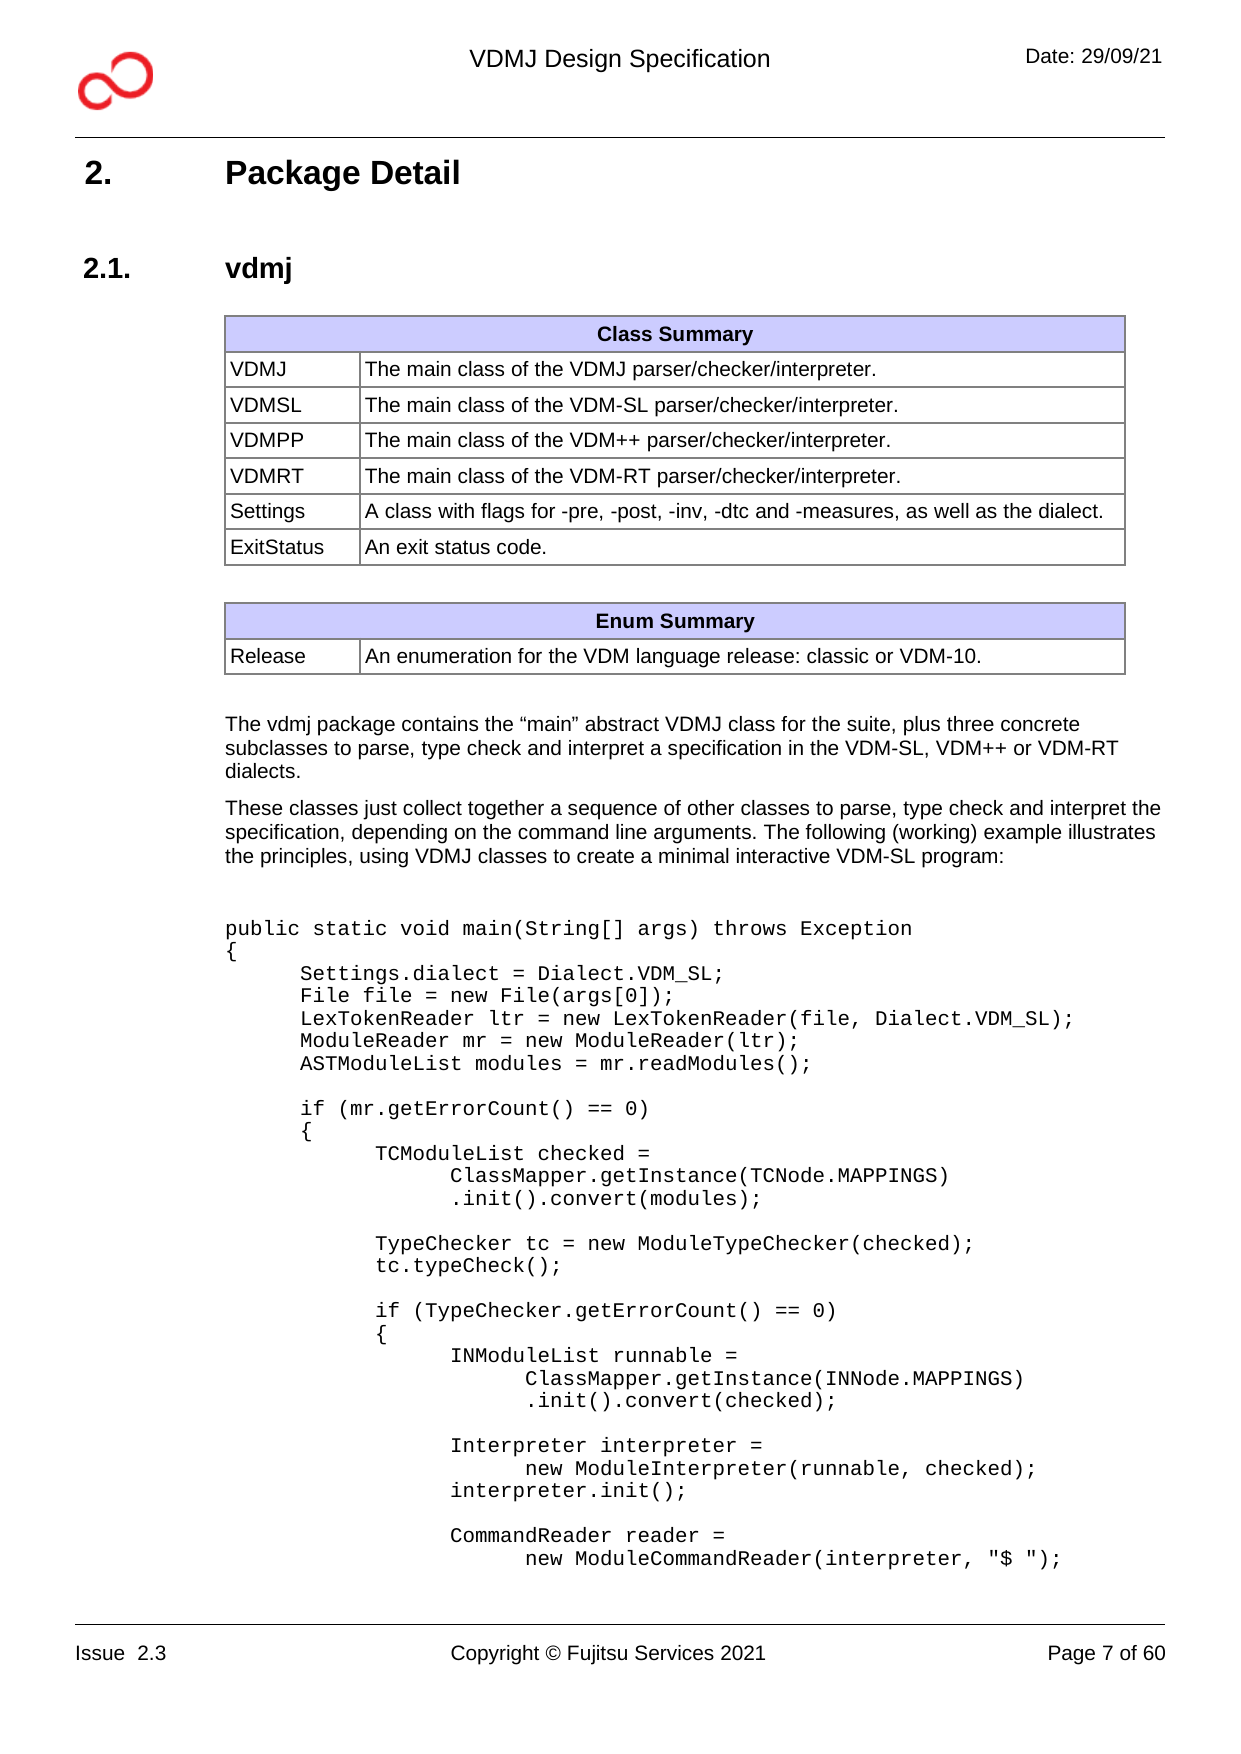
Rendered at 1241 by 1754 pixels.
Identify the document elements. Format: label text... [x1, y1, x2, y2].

table_cell ExitStatus [226, 530, 359, 564]
text Settings.dialect = Dialect.VDM_SL; [225, 962, 1165, 984]
table_header Enum Summary [226, 604, 1124, 638]
text .init().convert(modules); [225, 1187, 1165, 1209]
text new ModuleCommandReader(interpreter, "$ "); [225, 1547, 1165, 1569]
text new ModuleInterpreter(runnable, checked); [225, 1457, 1165, 1479]
text { [225, 1322, 1165, 1344]
text INModuleList runnable = [225, 1344, 1165, 1367]
table_cell VDMJ [226, 353, 359, 386]
text File file = new File(args[0]); [225, 984, 1165, 1007]
text These classes just collect together a sequence of other classes to parse, type check and interpret the specification, depending on the command line arguments. The following (working) example illustrates the principles, using VDMJ classes to create a minimal interactive VDM-SL program: [225, 796, 1165, 868]
text The vdmj package contains the “main” abstract VDMJ class for the suite, plus three concrete subclasses to parse, type check and interpret a specification in the VDM-SL, VDM++ or VDM-RT dialects. [225, 712, 1165, 784]
subtitle vdmj [75, 251, 1165, 285]
text TCModuleList checked = [225, 1142, 1165, 1164]
table_cell An enumeration for the VDM language release: classic or VDM-10. [361, 640, 1124, 673]
text tc.typeCheck(); [225, 1254, 1165, 1277]
text CommandReader reader = [225, 1524, 1165, 1547]
text { [225, 939, 1165, 962]
text public static void main(String[] args) throws Exception [225, 917, 1165, 939]
table_cell Settings [226, 495, 359, 528]
text .init().convert(checked); [225, 1389, 1165, 1412]
table_cell VDMPP [226, 424, 359, 457]
text if (TypeChecker.getErrorCount() == 0) [225, 1299, 1165, 1322]
text if (mr.getErrorCount() == 0) [225, 1097, 1165, 1119]
text ClassMapper.getInstance(INNode.MAPPINGS) [225, 1367, 1165, 1389]
table_cell The main class of the VDMJ parser/checker/interpreter. [361, 353, 1124, 386]
table_cell An exit status code. [361, 530, 1124, 564]
text Interpreter interpreter = [225, 1434, 1165, 1457]
text ClassMapper.getInstance(TCNode.MAPPINGS) [225, 1164, 1165, 1187]
text ModuleReader mr = new ModuleReader(ltr); [225, 1029, 1165, 1052]
table_cell The main class of the VDM-RT parser/checker/interpreter. [361, 459, 1124, 493]
text interpreter.init(); [225, 1479, 1165, 1502]
table_cell VDMRT [226, 459, 359, 493]
table_cell VDMSL [226, 388, 359, 422]
text { [225, 1119, 1165, 1142]
table_header Class Summary [226, 317, 1124, 351]
table_cell A class with flags for -pre, -post, -inv, -dtc and -measures, as well as the dialect. [361, 495, 1124, 528]
text LexTokenReader ltr = new LexTokenReader(file, Dialect.VDM_SL); [225, 1007, 1165, 1029]
picture [78, 44, 153, 120]
table_cell The main class of the VDM-SL parser/checker/interpreter. [361, 388, 1124, 422]
table_cell The main class of the VDM++ parser/checker/interpreter. [361, 424, 1124, 457]
text ASTModuleList modules = mr.readModules(); [225, 1052, 1165, 1074]
table_cell Release [226, 640, 359, 673]
subtitle Package Detail [75, 153, 1165, 191]
text TypeChecker tc = new ModuleTypeChecker(checked); [225, 1232, 1165, 1254]
